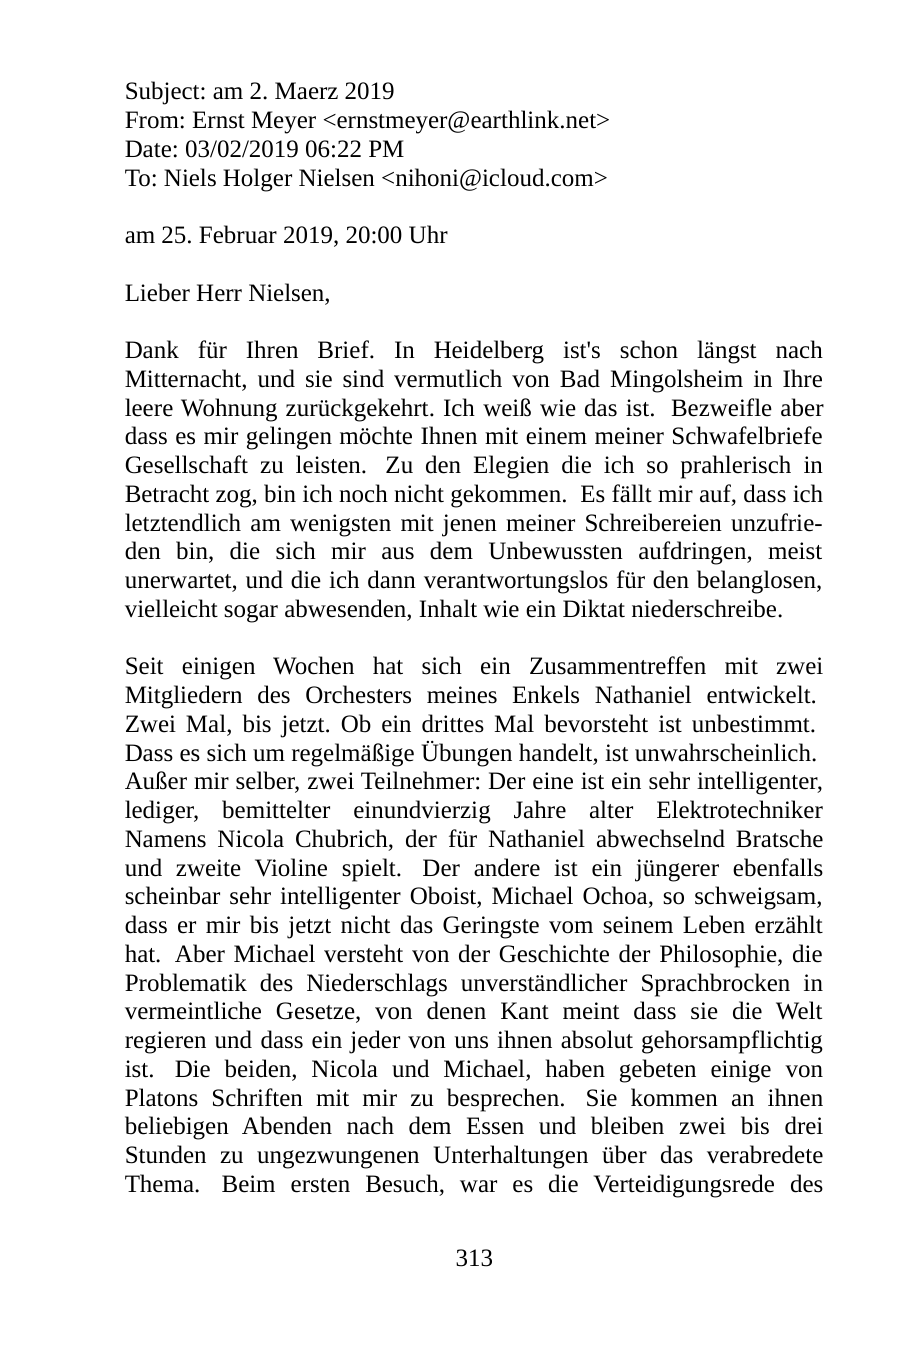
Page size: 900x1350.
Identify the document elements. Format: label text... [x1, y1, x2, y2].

text From: Ernst Meyer <ernstmeyer@earthlink.net> [124, 105, 823, 134]
text am 25. Februar 2019, 20:00 Uhr [124, 220, 823, 249]
text Seit einigen Wochen hat sich ein Zusammentreffen mit zwei Mitgliedern des Orchesters meines Enkels Nathaniel entwickelt. Zwei Mal, bis jetzt. Ob ein drittes Mal bevorsteht ist unbestimmt. Dass es sich um regelmäßige Übungen handelt, ist unwahrscheinlich. Außer mir selber, zwei Teilnehmer: Der eine ist ein sehr intelligenter, lediger, bemittelter einundvierzig Jahre alter Elektrotechniker Namens Nicola Chubrich, der für Nathaniel abwechselnd Bratsche und zweite Violine spielt. Der andere ist ein jüngerer ebenfalls scheinbar sehr intelligenter Oboist, Michael Ochoa, so schweigsam, dass er mir bis jetzt nicht das Geringste vom seinem Leben erzählt hat. Aber Michael versteht von der Geschichte der Philosophie, die Problematik des Niederschlags unverständlicher Sprachbrocken in vermeintliche Gesetze, von denen Kant meint dass sie die Welt regieren und dass ein jeder von uns ihnen absolut gehorsampflichtig ist. Die beiden, Nicola und Michael, haben gebeten einige von Platons Schriften mit mir zu besprechen. Sie kommen an ihnen beliebigen Abenden nach dem Essen und bleiben zwei bis drei Stunden zu ungezwungenen Unterhaltungen über das verabredete Thema. Beim ersten Besuch, war es die Verteidigungsrede des [124, 651, 823, 1198]
text Dank für Ihren Brief. In Heidelberg ist's schon längst nach Mitternacht, und sie sind vermutlich von Bad Mingolsheim in Ihre leere Wohnung zurückgekehrt. Ich weiß wie das ist. Bezweifle aber dass es mir gelingen möchte Ihnen mit einem meiner Schwafelbriefe Gesellschaft zu leisten. Zu den Elegien die ich so prahlerisch in Betracht zog, bin ich noch nicht gekommen. Es fällt mir auf, dass ich letztendlich am wenigsten mit jenen meiner Schreibereien unzufrie-den bin, die sich mir aus dem Unbewussten aufdringen, meist unerwartet, und die ich dann verantwortungslos für den belanglosen, vielleicht sogar abwesenden, Inhalt wie ein Diktat niederschreibe. [124, 335, 823, 623]
text Subject: am 2. Maerz 2019 [124, 76, 823, 105]
text Date: 03/02/2019 06:22 PM [124, 134, 823, 163]
text Lieber Herr Nielsen, [124, 278, 823, 306]
text To: Niels Holger Nielsen <nihoni@icloud.com> [124, 163, 823, 191]
